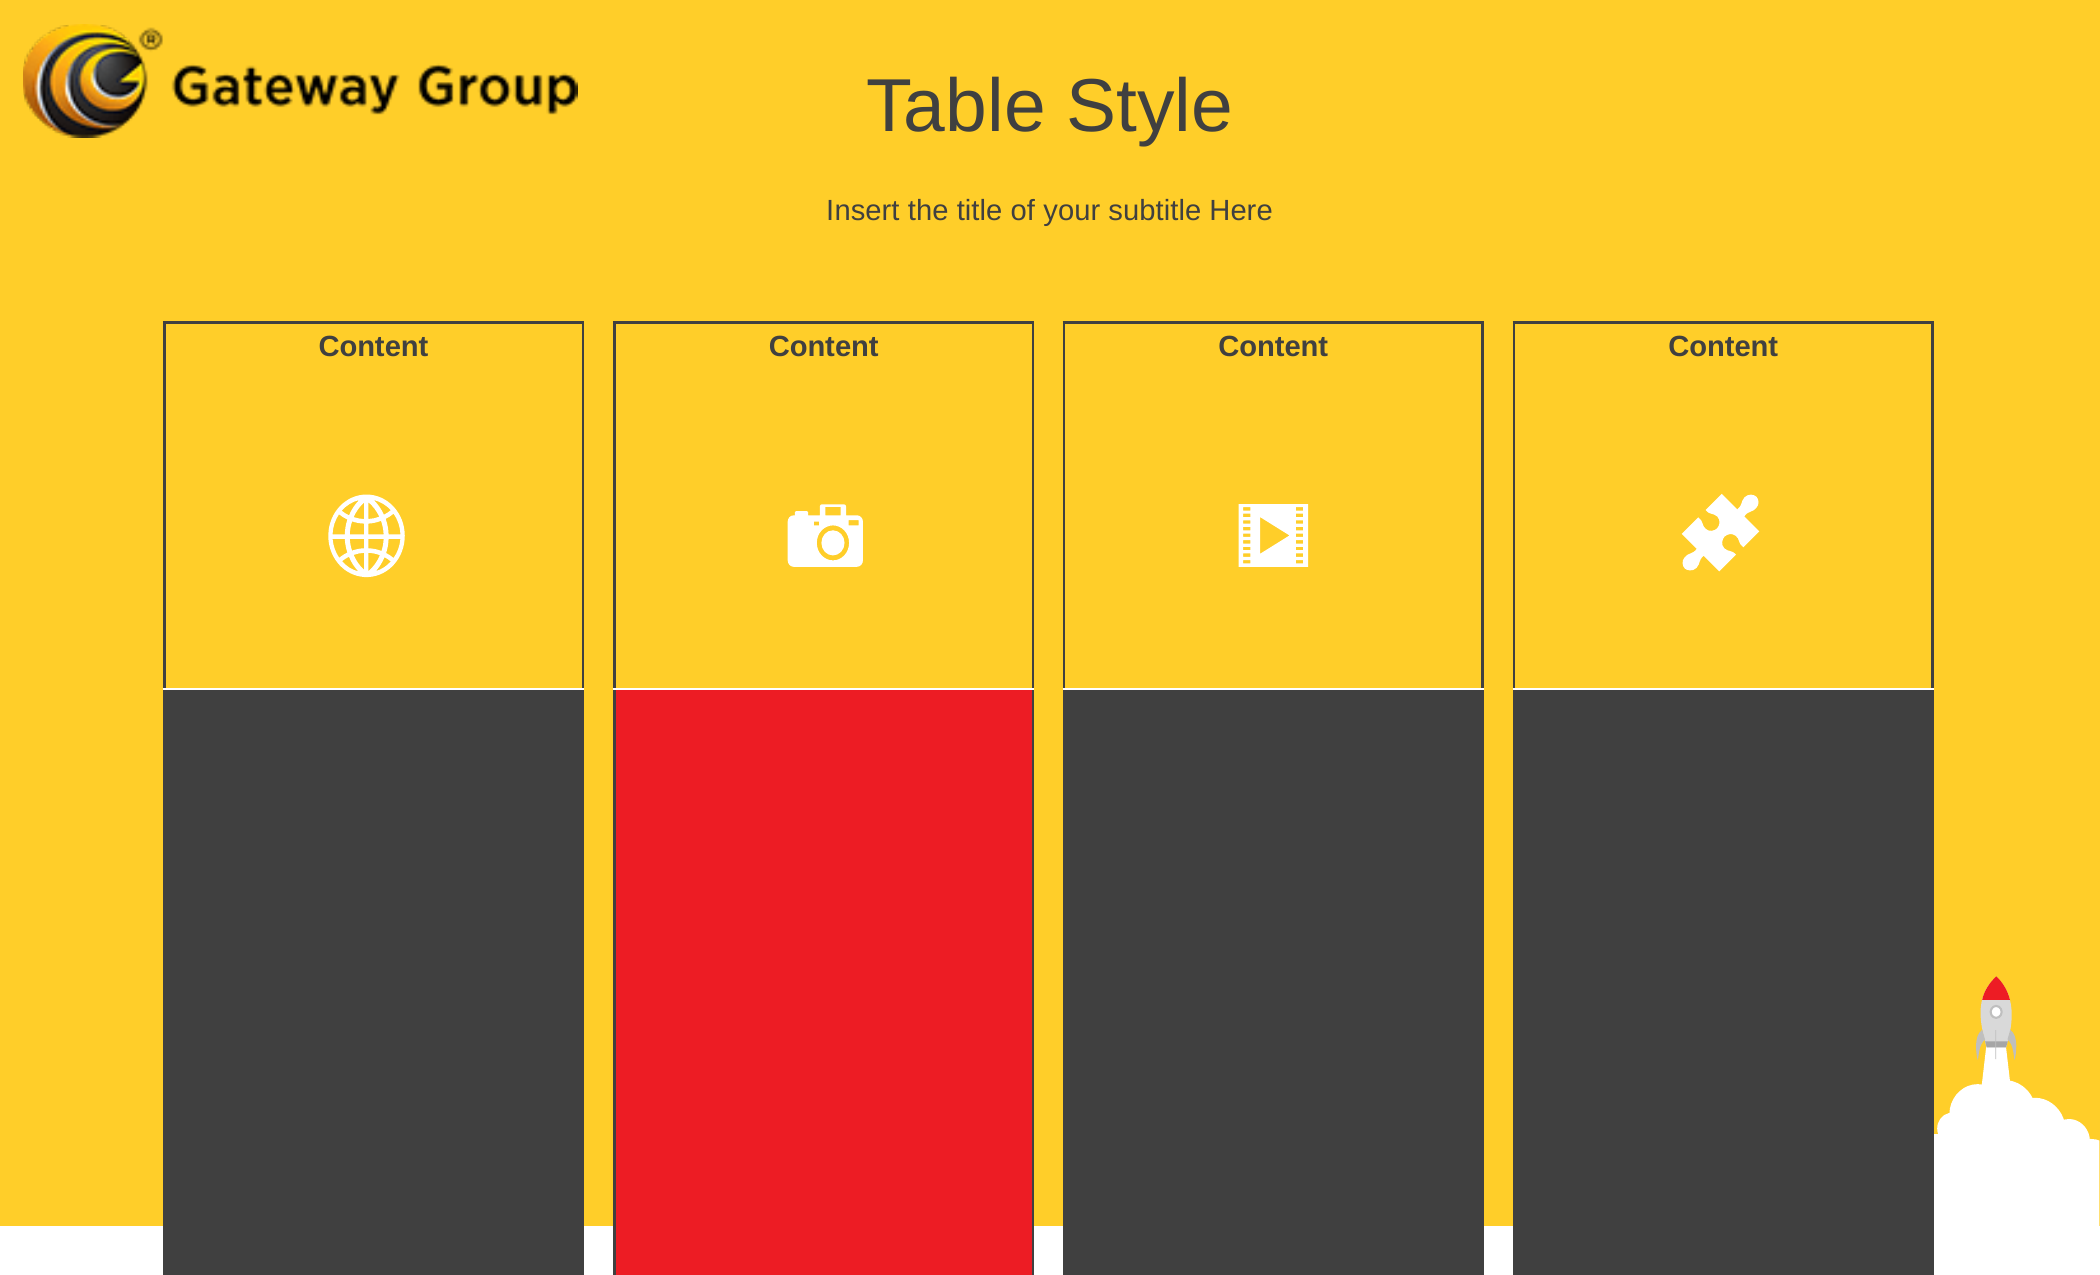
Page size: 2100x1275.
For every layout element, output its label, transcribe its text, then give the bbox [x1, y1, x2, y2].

text_box [1681, 493, 1760, 572]
table_cell [616, 690, 1032, 1275]
table_header Content [166, 324, 582, 688]
table_header Content [1515, 324, 1931, 688]
table_cell [1065, 690, 1481, 1275]
text_box Insert the title of your subtitle Here [0, 172, 2100, 245]
table_cell [1515, 690, 1931, 1275]
text_box Table Style [0, 30, 2100, 172]
table_cell [166, 690, 582, 1275]
text_box [787, 504, 863, 567]
text_box [1238, 504, 1309, 567]
picture [23, 24, 578, 138]
table_header Content [616, 324, 1032, 688]
table_header Content [1065, 324, 1481, 688]
text_box [328, 494, 405, 578]
